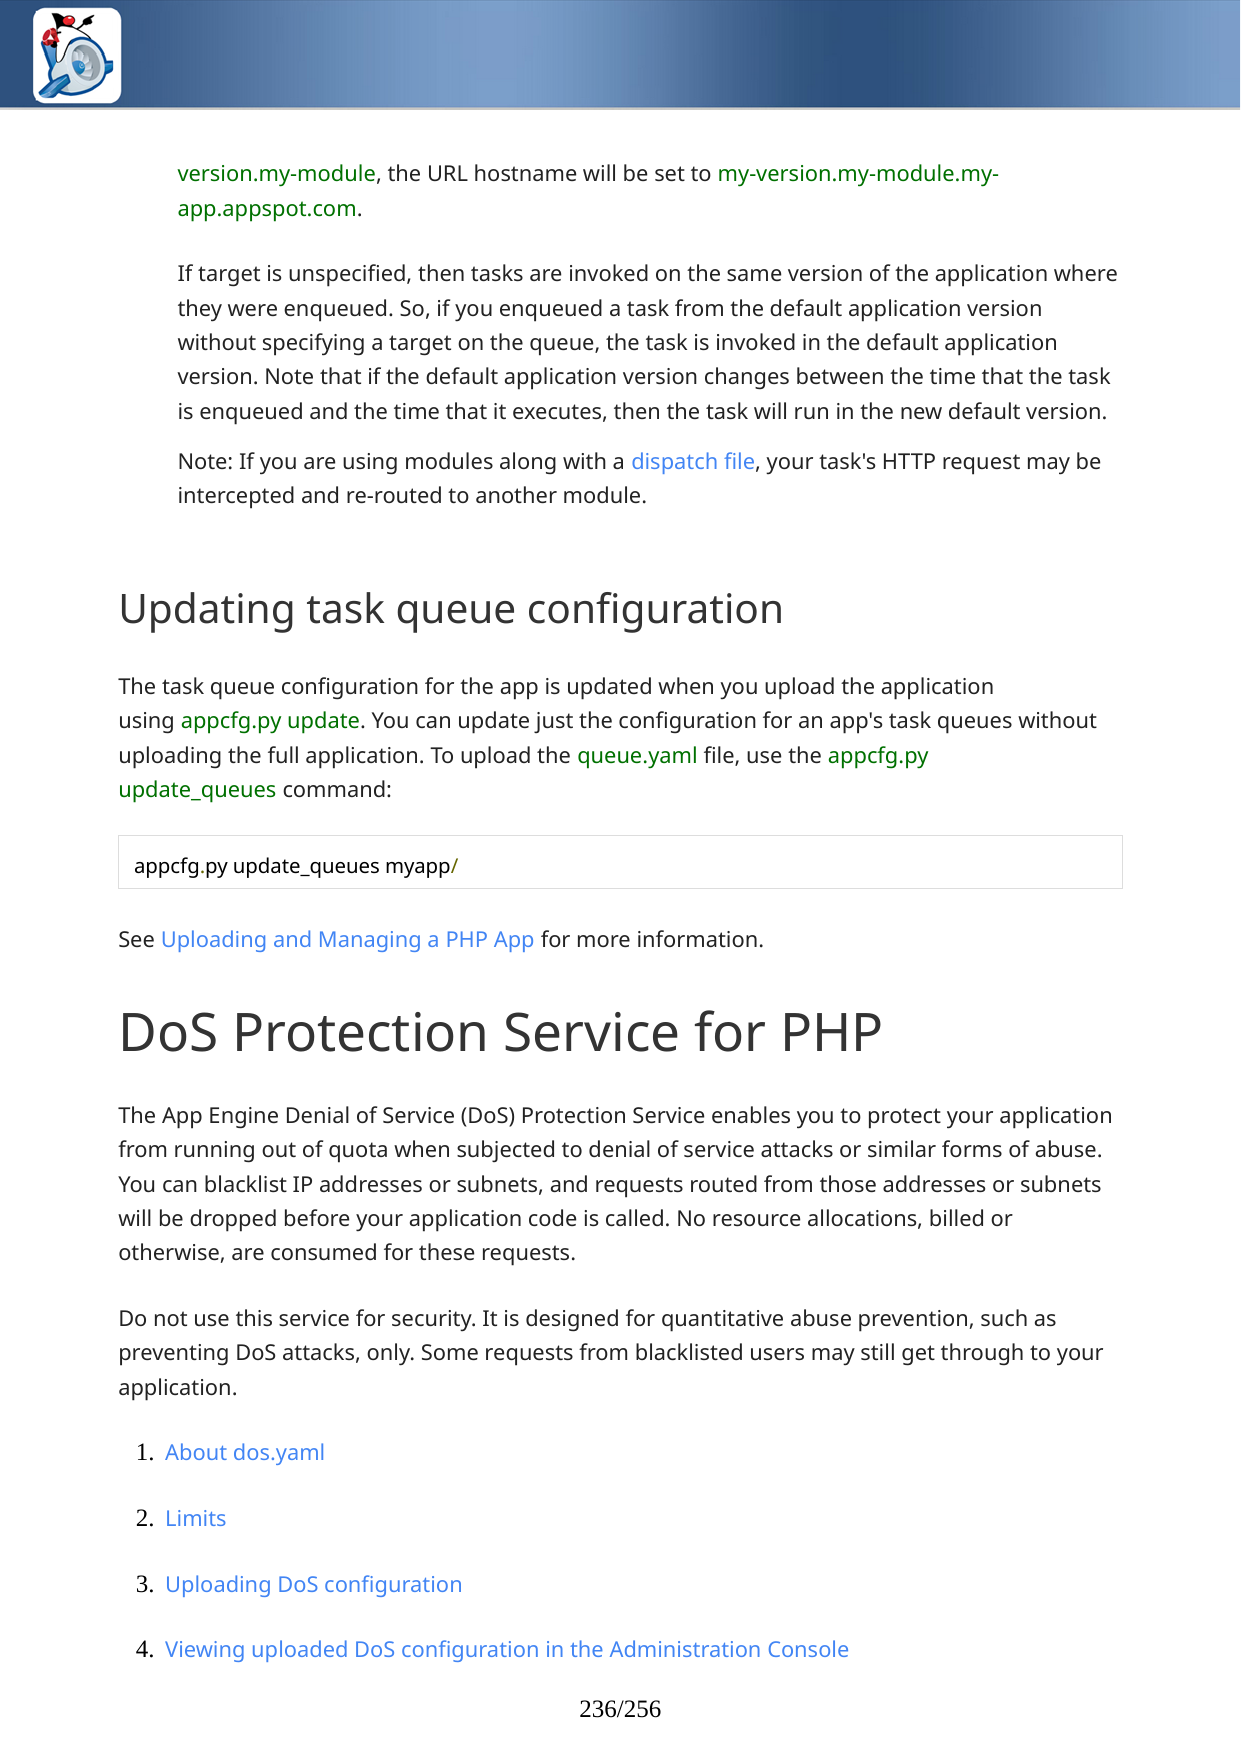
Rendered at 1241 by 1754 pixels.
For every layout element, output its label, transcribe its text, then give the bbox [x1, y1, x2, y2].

list Limits [136, 1498, 1106, 1533]
list Viewing uploaded DoS configuration in the Administration Console [136, 1630, 1106, 1664]
text The task queue configuration for the app is updated when you upload the application using appcfg.py update. You can update just the configuration for an app's task queues without uploading the full application. To upload the queue.yaml file, use the appcfg.py update_queues command: [118, 666, 1122, 804]
list version.my-module, the URL hostname will be set to my-version.my-module.my-app.appspot.com. [177, 153, 1122, 222]
list Uploading DoS configuration [136, 1564, 1106, 1598]
list Note: If you are using modules along with a dispatch file, your task's HTTP request may be intercepted and re-routed to another module. [177, 441, 1122, 510]
subtitle Updating task queue configuration [118, 580, 1122, 635]
list About dos.yaml [136, 1433, 1106, 1467]
text Do not use this service for security. It is designed for quantitative abuse prevention, such as preventing DoS attacks, only. Some requests from blacklisted users may still get through to your application. [118, 1298, 1122, 1402]
picture [0, 0, 1241, 110]
text appcfg.py update_queues myapp/ [119, 836, 1122, 888]
list If target is unspecified, then tasks are invoked on the same version of the application where they were enqueued. So, if you enqueued a task from the default application version without specifying a target on the queue, the task is invoked in the default application version. Note that if the default application version changes between the time that the task is enqueued and the time that it executes, then the task will run in the new default version. [177, 253, 1122, 425]
text The App Engine Denial of Service (DoS) Protection Service enables you to protect your application from running out of quota when subjected to denial of service attacks or similar forms of abuse. You can blacklist IP addresses or subnets, and requests routed from those addresses or subnets will be dropped before your application code is called. No resource allocations, billed or otherwise, are consumed for these requests. [118, 1095, 1122, 1267]
subtitle DoS Protection Service for PHP [118, 995, 1122, 1067]
text See Uploading and Managing a PHP App for more information. [118, 920, 1122, 954]
